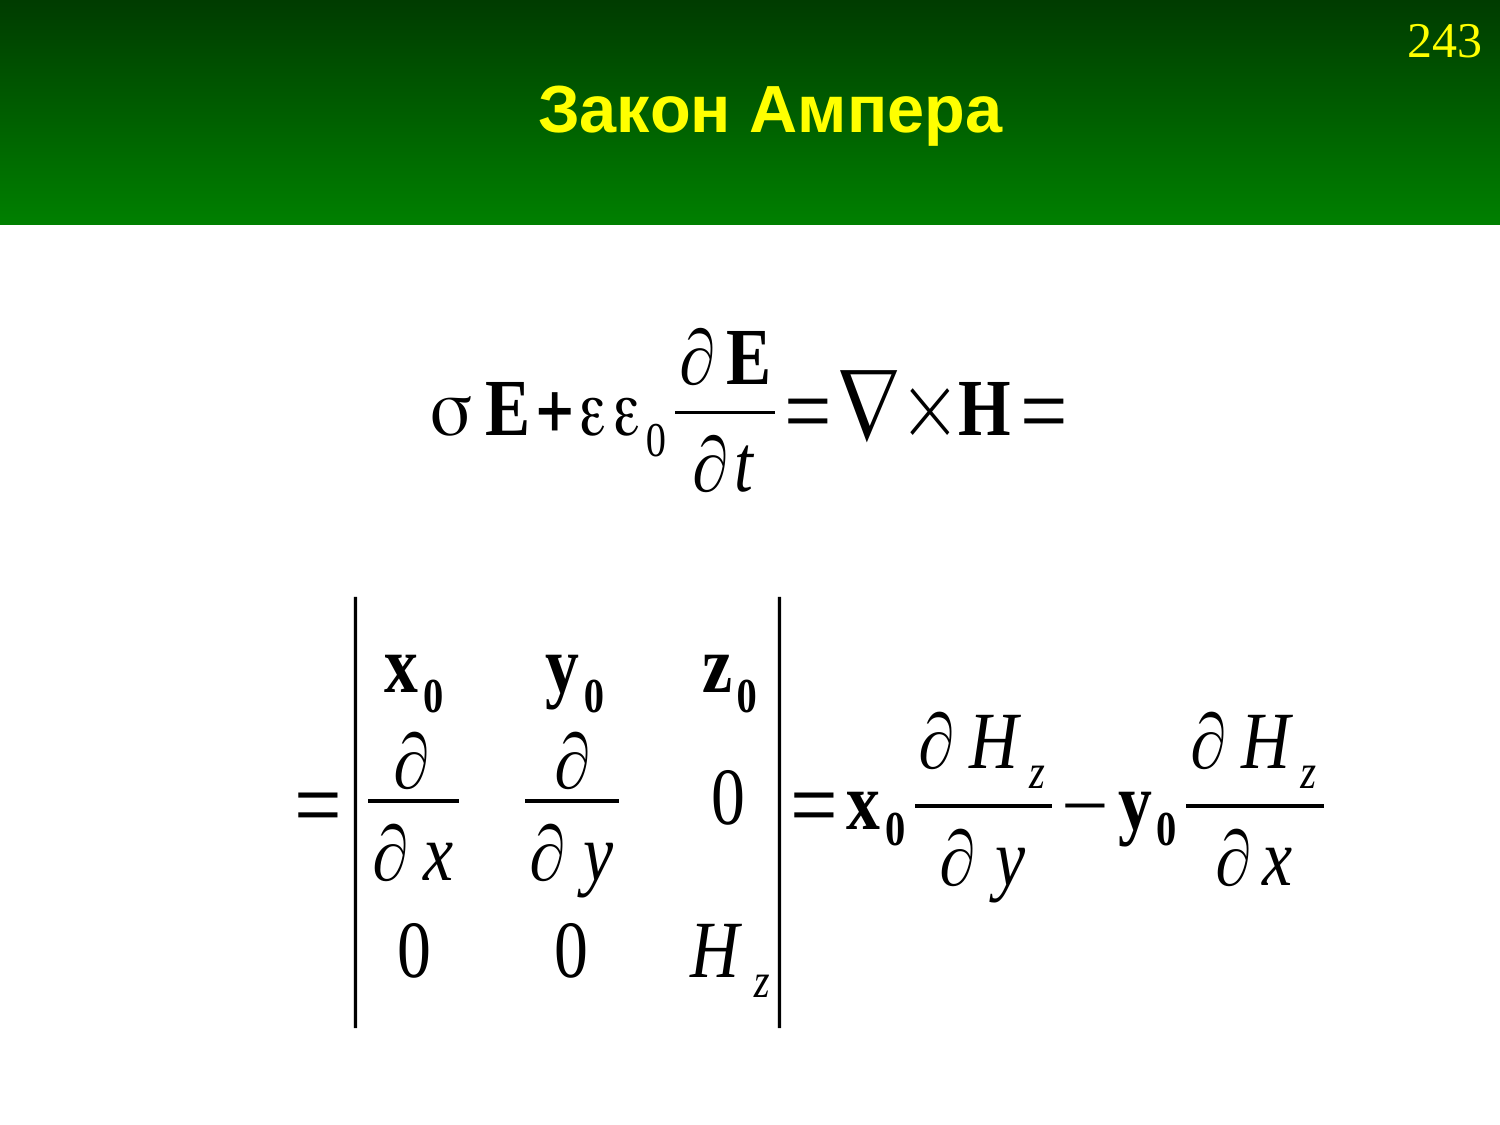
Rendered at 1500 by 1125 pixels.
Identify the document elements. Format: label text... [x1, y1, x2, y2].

chart [274, 590, 1344, 1029]
chart [413, 314, 1089, 508]
title Закон Ампера [100, 2, 1441, 209]
